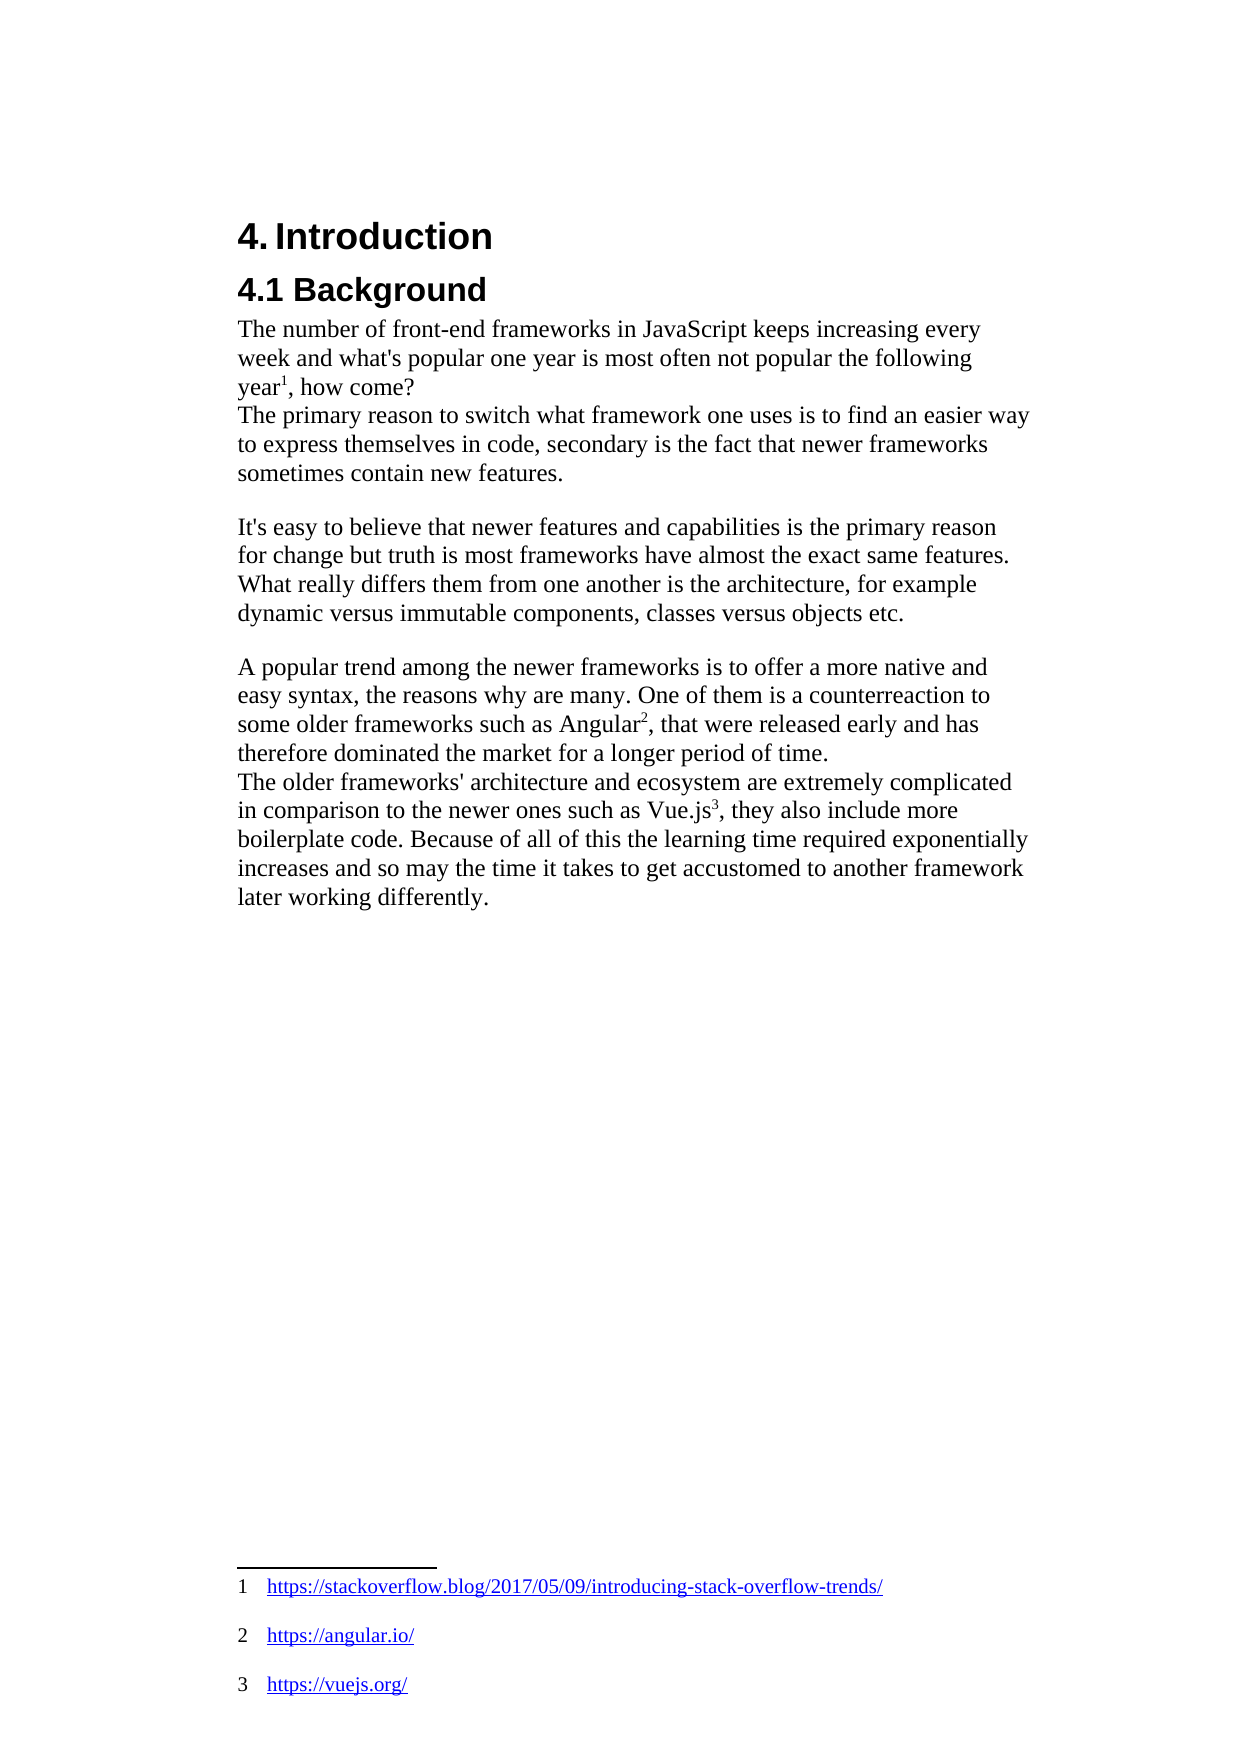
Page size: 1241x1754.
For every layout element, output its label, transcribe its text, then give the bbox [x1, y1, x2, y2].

text It's easy to believe that newer features and capabilities is the primary reason for change but truth is most frameworks have almost the exact same features. What really differs them from one another is the architecture, for example dynamic versus immutable components, classes versus objects etc. [237, 512, 1031, 627]
text https://stackoverflow.blog/2017/05/09/introducing-stack-overflow-trends/ [237, 1574, 1031, 1598]
text The number of front-end frameworks in JavaScript keeps increasing every week and what's popular one year is most often not popular the following year, how come? The primary reason to switch what framework one uses is to find an easier way to express themselves in code, secondary is the fact that newer frameworks sometimes contain new features. [237, 314, 1031, 487]
subtitle 4.1 Background [237, 269, 1031, 308]
text https://angular.io/ [237, 1623, 1031, 1647]
subtitle Introduction [237, 214, 1031, 257]
text A popular trend among the newer frameworks is to offer a more native and easy syntax, the reasons why are many. One of them is a counterreaction to some older frameworks such as Angular, that were released early and has therefore dominated the market for a longer period of time. The older frameworks' architecture and ecosystem are extremely complicated in comparison to the newer ones such as Vue.js, they also include more boilerplate code. Because of all of this the learning time required exponentially increases and so may the time it takes to get accustomed to another framework later working differently. [237, 652, 1031, 911]
text https://vuejs.org/ [237, 1672, 1031, 1696]
